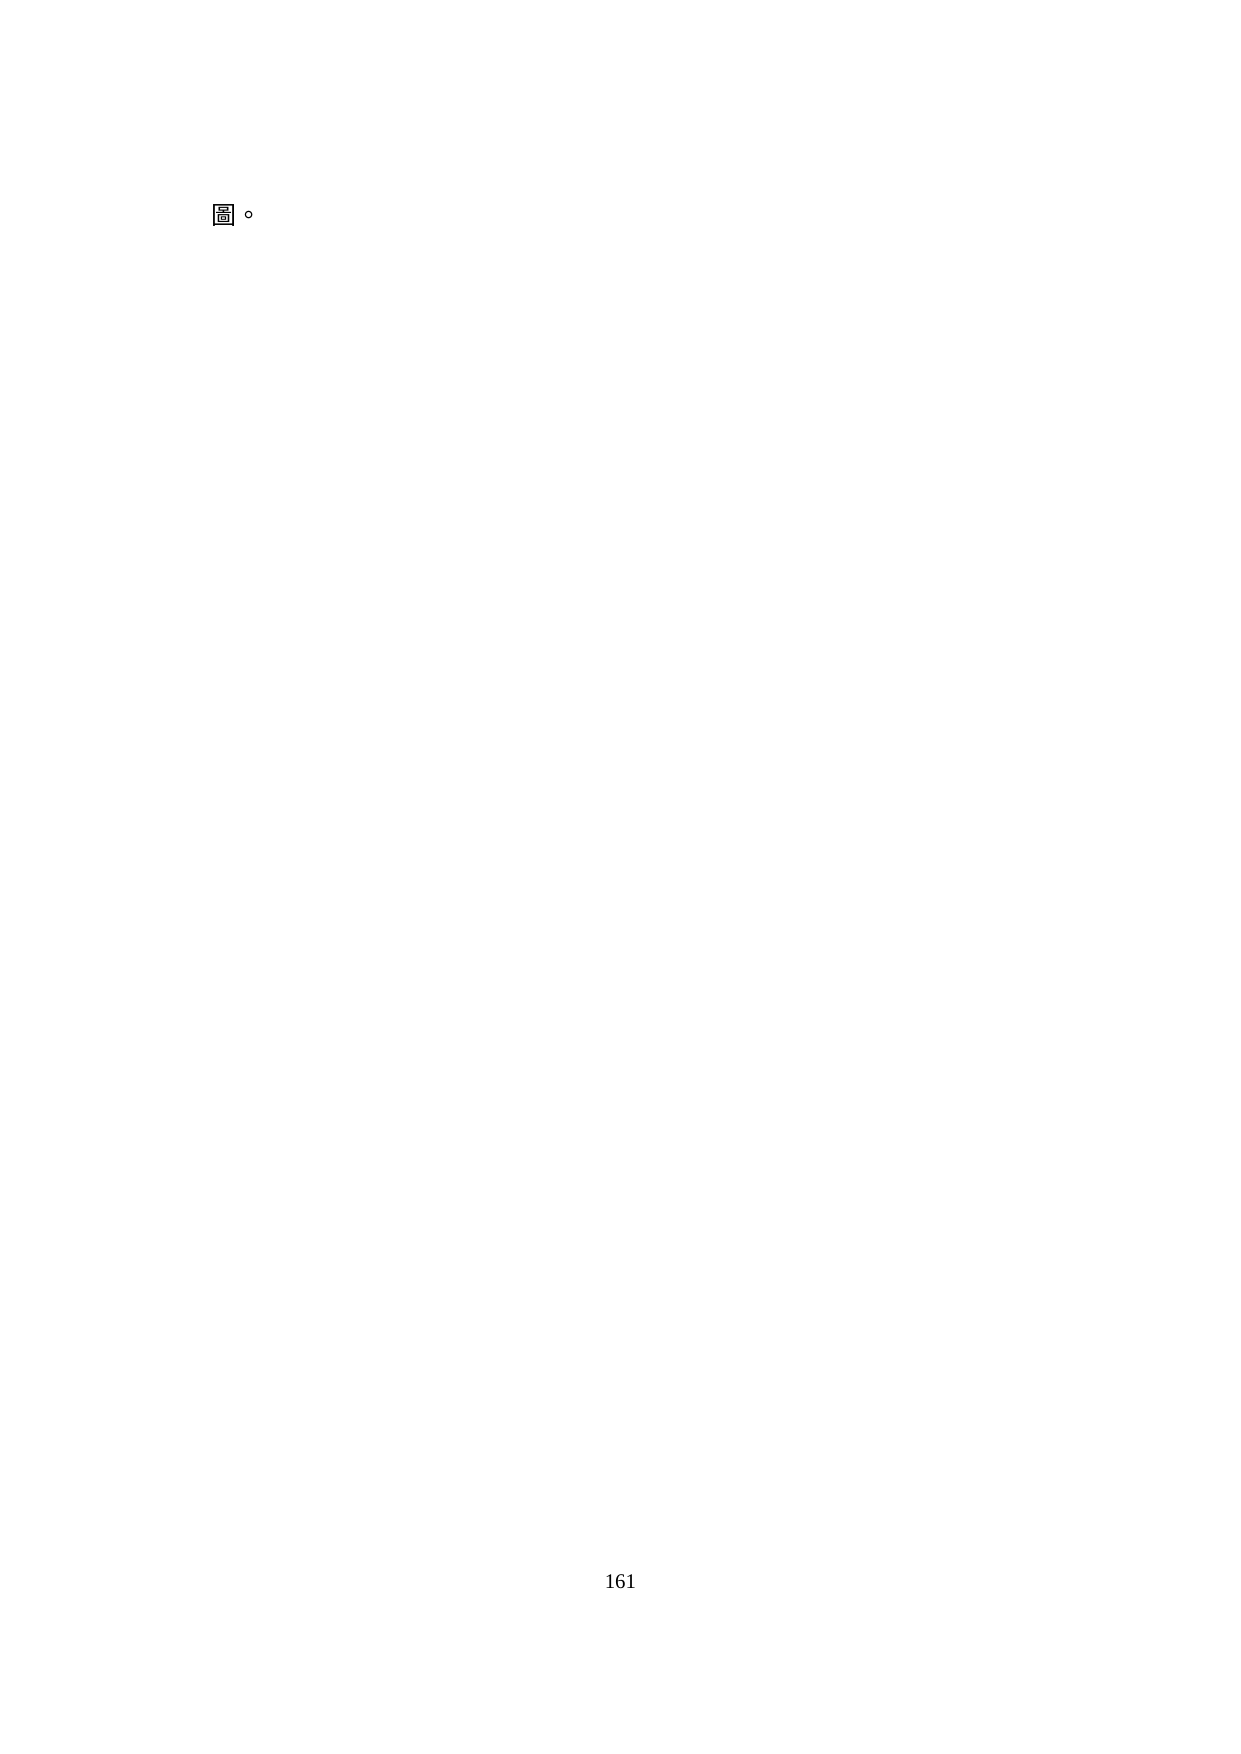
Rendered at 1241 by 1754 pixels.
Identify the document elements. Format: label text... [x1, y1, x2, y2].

text 圖。 [187, 172, 1053, 234]
